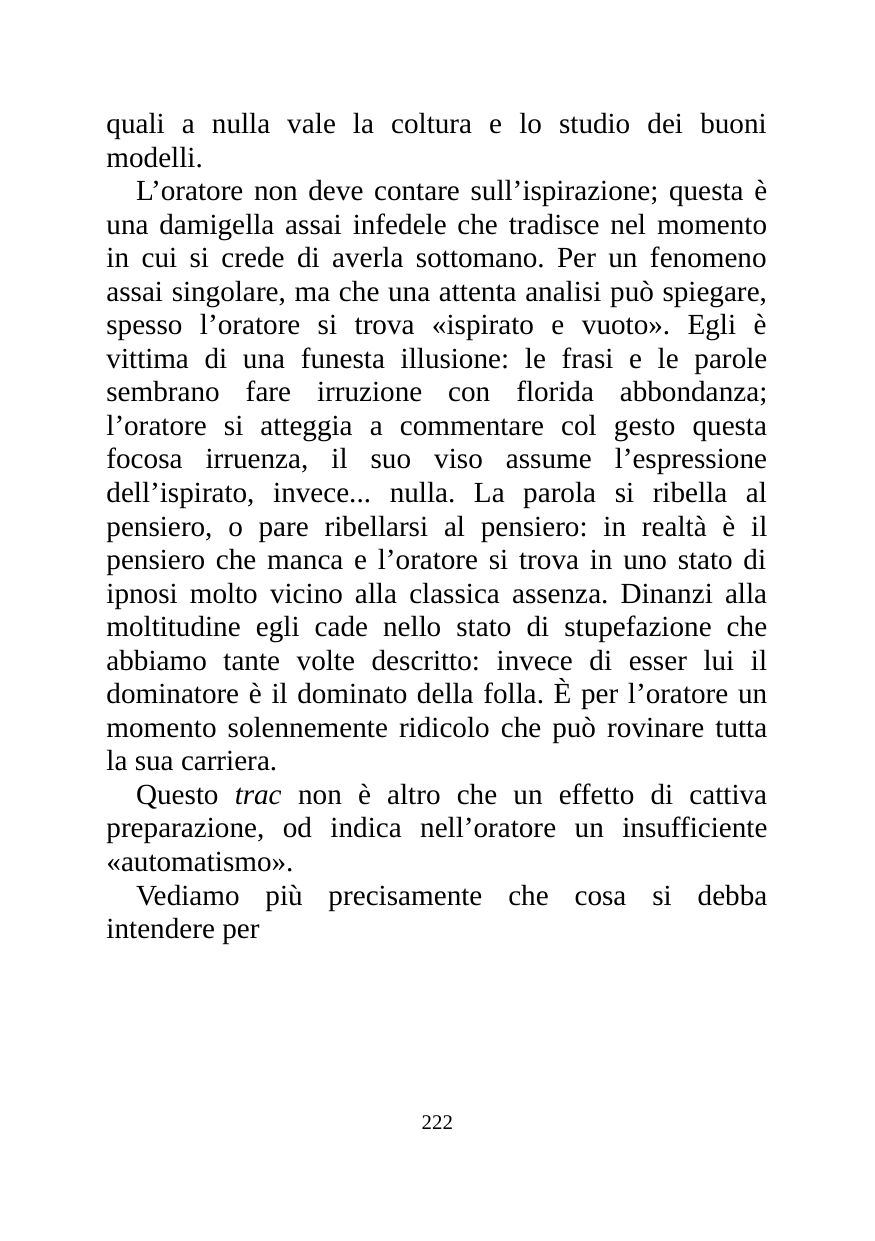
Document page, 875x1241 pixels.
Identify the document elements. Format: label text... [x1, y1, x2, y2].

text Questo trac non è altro che un effetto di cattiva preparazione, od indica nell’oratore un insufficiente «automatismo». [106, 777, 768, 878]
text quali a nulla vale la coltura e lo studio dei buoni modelli. [106, 106, 768, 173]
text L’oratore non deve contare sull’ispirazione; questa è una damigella assai infedele che tradisce nel momento in cui si crede di averla sottomano. Per un fenomeno assai singolare, ma che una attenta analisi può spiegare, spesso l’oratore si trova «ispirato e vuoto». Egli è vittima di una funesta illusione: le frasi e le parole sembrano fare irruzione con florida abbondanza; l’oratore si atteggia a commentare col gesto questa focosa irruenza, il suo viso assume l’espressione dell’ispirato, invece... nulla. La parola si ribella al pensiero, o pare ribellarsi al pensiero: in realtà è il pensiero che manca e l’oratore si trova in uno stato di ipnosi molto vicino alla classica assenza. Dinanzi alla moltitudine egli cade nello stato di stupefazione che abbiamo tante volte descritto: invece di esser lui il dominatore è il dominato della folla. È per l’oratore un momento solennemente ridicolo che può rovinare tutta la sua carriera. [106, 173, 768, 777]
text Vediamo più precisamente che cosa si debba intendere per [106, 878, 768, 945]
